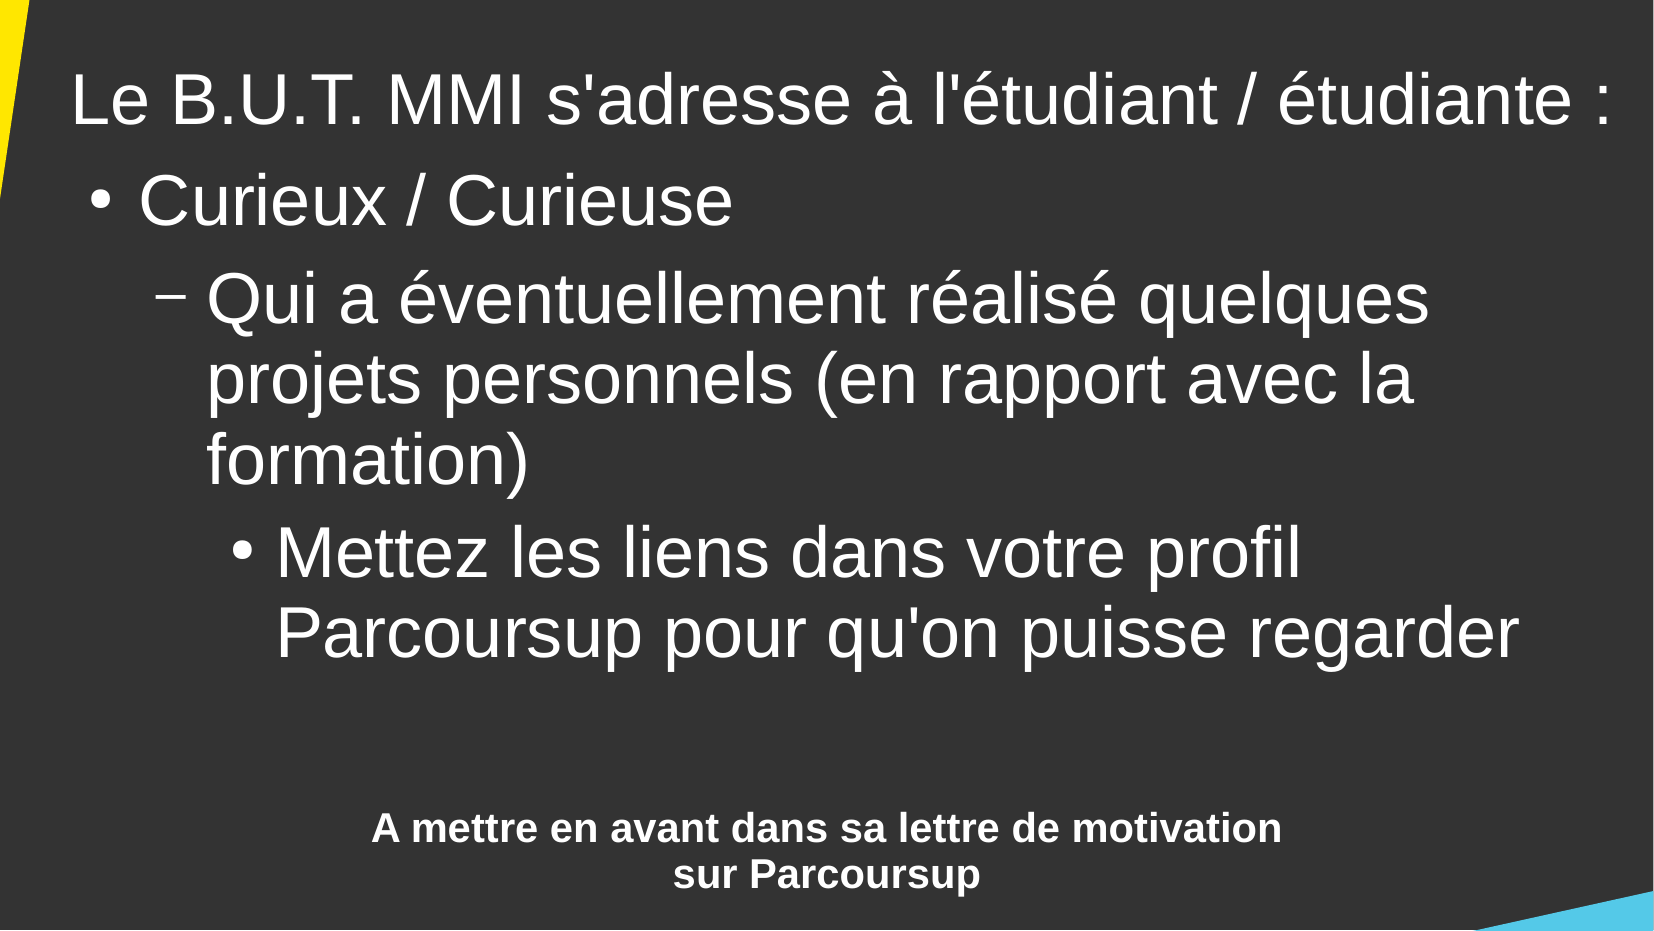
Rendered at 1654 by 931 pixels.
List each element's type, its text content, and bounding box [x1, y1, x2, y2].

text_box A mettre en avant dans sa lettre de motivation sur Parcoursup [347, 797, 1307, 906]
text_box [0, 0, 30, 199]
text_box [1472, 890, 1654, 931]
list Le B.U.T. MMI s'adresse à l'étudiant / étudiante : Curieux / Curieuse Qui a éventuellement réalisé quelques projets personnels (en rapport avec la formation) Mettez les liens dans votre profil Parcoursup pour qu'on puisse regarder [70, 59, 1619, 756]
